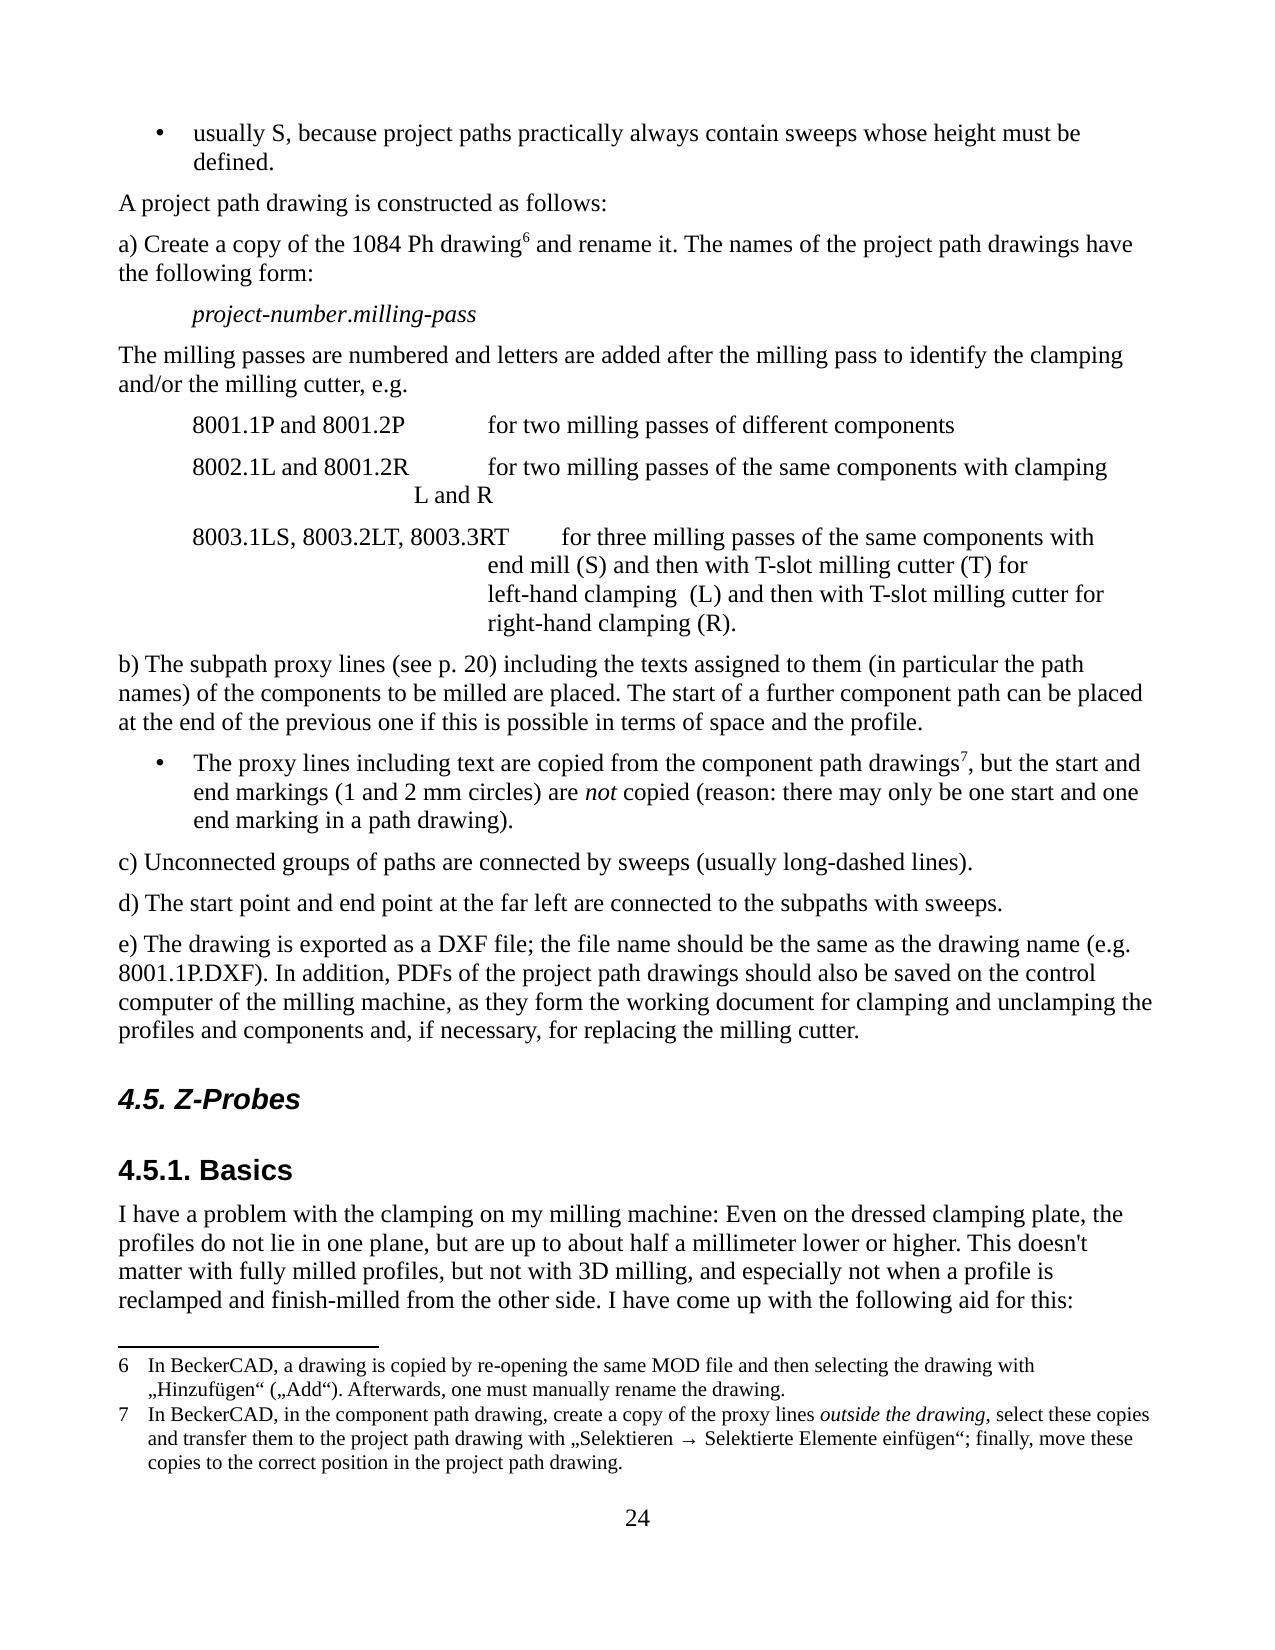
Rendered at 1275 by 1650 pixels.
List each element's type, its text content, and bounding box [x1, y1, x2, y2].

text b) The subpath proxy lines (see p. 19) including the texts assigned to them (in particular the path names) of the components to be milled are placed. The start of a further component path can be placed at the end of the previous one if this is possible in terms of space and the profile. [118, 649, 1157, 736]
list The proxy lines including text are copied from the component path drawings, but the start and end markings (1 and 2 mm circles) are not copied (reason: there may only be one start and one end marking in a path drawing). [156, 748, 1157, 834]
subtitle 4.5. Z-Probes [118, 1082, 1157, 1115]
subtitle 4.5.1. Basics [118, 1153, 1157, 1186]
text The milling passes are numbered and letters are added after the milling pass to identify the clamping and/or the milling cutter, e.g. [118, 341, 1157, 398]
text In BeckerCAD, a drawing is copied by re-opening the same MOD file and then selecting the drawing with „Hinzufügen“ („Add“). Afterwards, one must manually rename the drawing. [118, 1353, 1157, 1401]
list In BeckerCAD, in the component path drawing, create a copy of the proxy lines outside the drawing, select these copies and transfer them to the project path drawing with „Selektieren → Selektierte Elemente einfügen“; finally, move these copies to the correct position in the project path drawing. [118, 1401, 1157, 1474]
text 8001.1P and 8001.2P for two milling passes of different components [118, 411, 1157, 439]
text c) Unconnected groups of paths are connected by sweeps (usually long-dashed lines). [118, 847, 1157, 876]
text 8003.1LS, 8003.2LT, 8003.3RT for three milling passes of the same components with end mill (S) and then with T-slot milling cutter (T) for left-hand clamping (L) and then with T-slot milling cutter for right-hand clamping (R). [118, 522, 1157, 637]
text I have a problem with the clamping on my milling machine: Even on the dressed clamping plate, the profiles do not lie in one plane, but are up to about half a millimeter lower or higher. This doesn't matter with fully milled profiles, but not with 3D milling, and especially not when a profile is reclamped and finish-milled from the other side. I have come up with the following aid for this: [118, 1199, 1157, 1314]
text a) Create a copy of the 1084 Ph drawing and rename it. The names of the project path drawings have the following form: [118, 229, 1157, 287]
text project-number.milling-pass [118, 299, 1157, 328]
text A project path drawing is constructed as follows: [118, 188, 1157, 217]
text 8002.1L and 8001.2R for two milling passes of the same components with clamping L and R [118, 452, 1157, 509]
text e) The drawing is exported as a DXF file; the file name should be the same as the drawing name (e.g. 8001.1P.DXF). In addition, PDFs of the project path drawings should also be saved on the control computer of the milling machine, as they form the working document for clamping and unclamping the profiles and components and, if necessary, for replacing the milling cutter. [118, 929, 1157, 1044]
list usually S, because project paths practically always contain sweeps whose height must be defined. [156, 118, 1157, 176]
text d) The start point and end point at the far left are connected to the subpaths with sweeps. [118, 888, 1157, 917]
